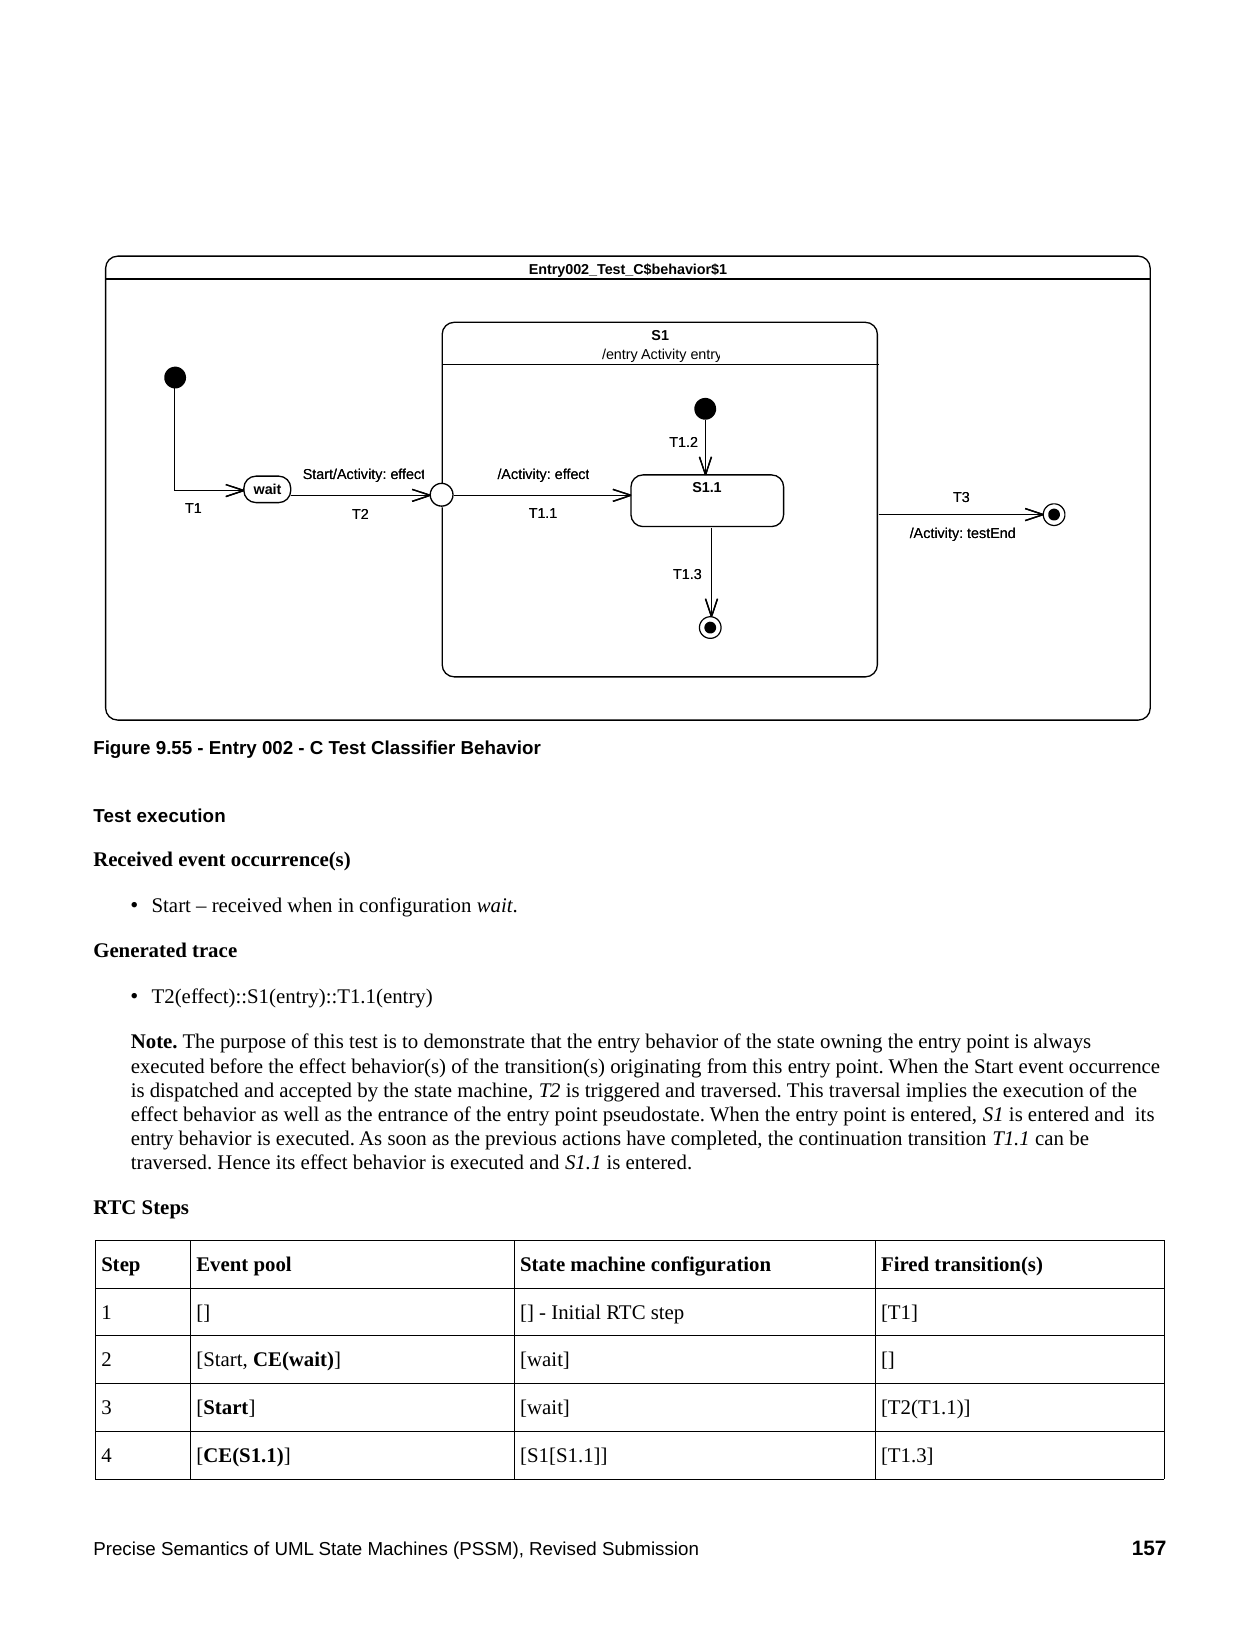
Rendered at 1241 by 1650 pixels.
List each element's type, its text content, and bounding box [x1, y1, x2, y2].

text Figure 9.55 - Entry 002 - C Test Classifier Behavior [93, 243, 1164, 759]
subtitle Test execution [93, 804, 1164, 826]
table_cell [] [876, 1336, 1164, 1383]
table_cell [T1] [876, 1289, 1164, 1335]
table_cell [S1[S1.1]] [515, 1432, 875, 1478]
text RTC Steps [93, 1195, 1164, 1219]
text Note. The purpose of this test is to demonstrate that the entry behavior of the state owning the entry point is always executed before the effect behavior(s) of the transition(s) originating from this entry point. When the Start event occurrence is dispatched and accepted by the state machine, T2 is triggered and traversed. This traversal implies the execution of the effect behavior as well as the entrance of the entry point pseudostate. When the entry point is entered, S1 is entered and its entry behavior is executed. As soon as the previous actions have completed, the continuation transition T1.1 can be traversed. Hence its effect behavior is executed and S1.1 is entered. [131, 1029, 1164, 1174]
table_cell [T1.3] [876, 1432, 1164, 1478]
text Generated trace [93, 938, 1164, 962]
table_cell [wait] [515, 1336, 875, 1383]
table_cell [] [191, 1289, 514, 1335]
table_cell 3 [96, 1384, 190, 1431]
text Received event occurrence(s) [93, 847, 1164, 871]
table_header Event pool [191, 1241, 514, 1288]
table_header Step [96, 1241, 190, 1288]
table_cell [] - Initial RTC step [515, 1289, 875, 1335]
list Start – received when in configuration wait. [131, 892, 1164, 917]
table_cell 4 [96, 1432, 190, 1478]
table_header State machine configuration [515, 1241, 875, 1288]
list T2(effect)::S1(entry)::T1.1(entry) [131, 983, 1164, 1008]
table_cell [CE(S1.1)] [191, 1432, 514, 1478]
table_cell 1 [96, 1289, 190, 1335]
table_cell 2 [96, 1336, 190, 1383]
table_cell [Start] [191, 1384, 514, 1431]
table_cell [wait] [515, 1384, 875, 1431]
table_cell [T2(T1.1)] [876, 1384, 1164, 1431]
table_cell [Start, CE(wait)] [191, 1336, 514, 1383]
table_header Fired transition(s) [876, 1241, 1164, 1288]
